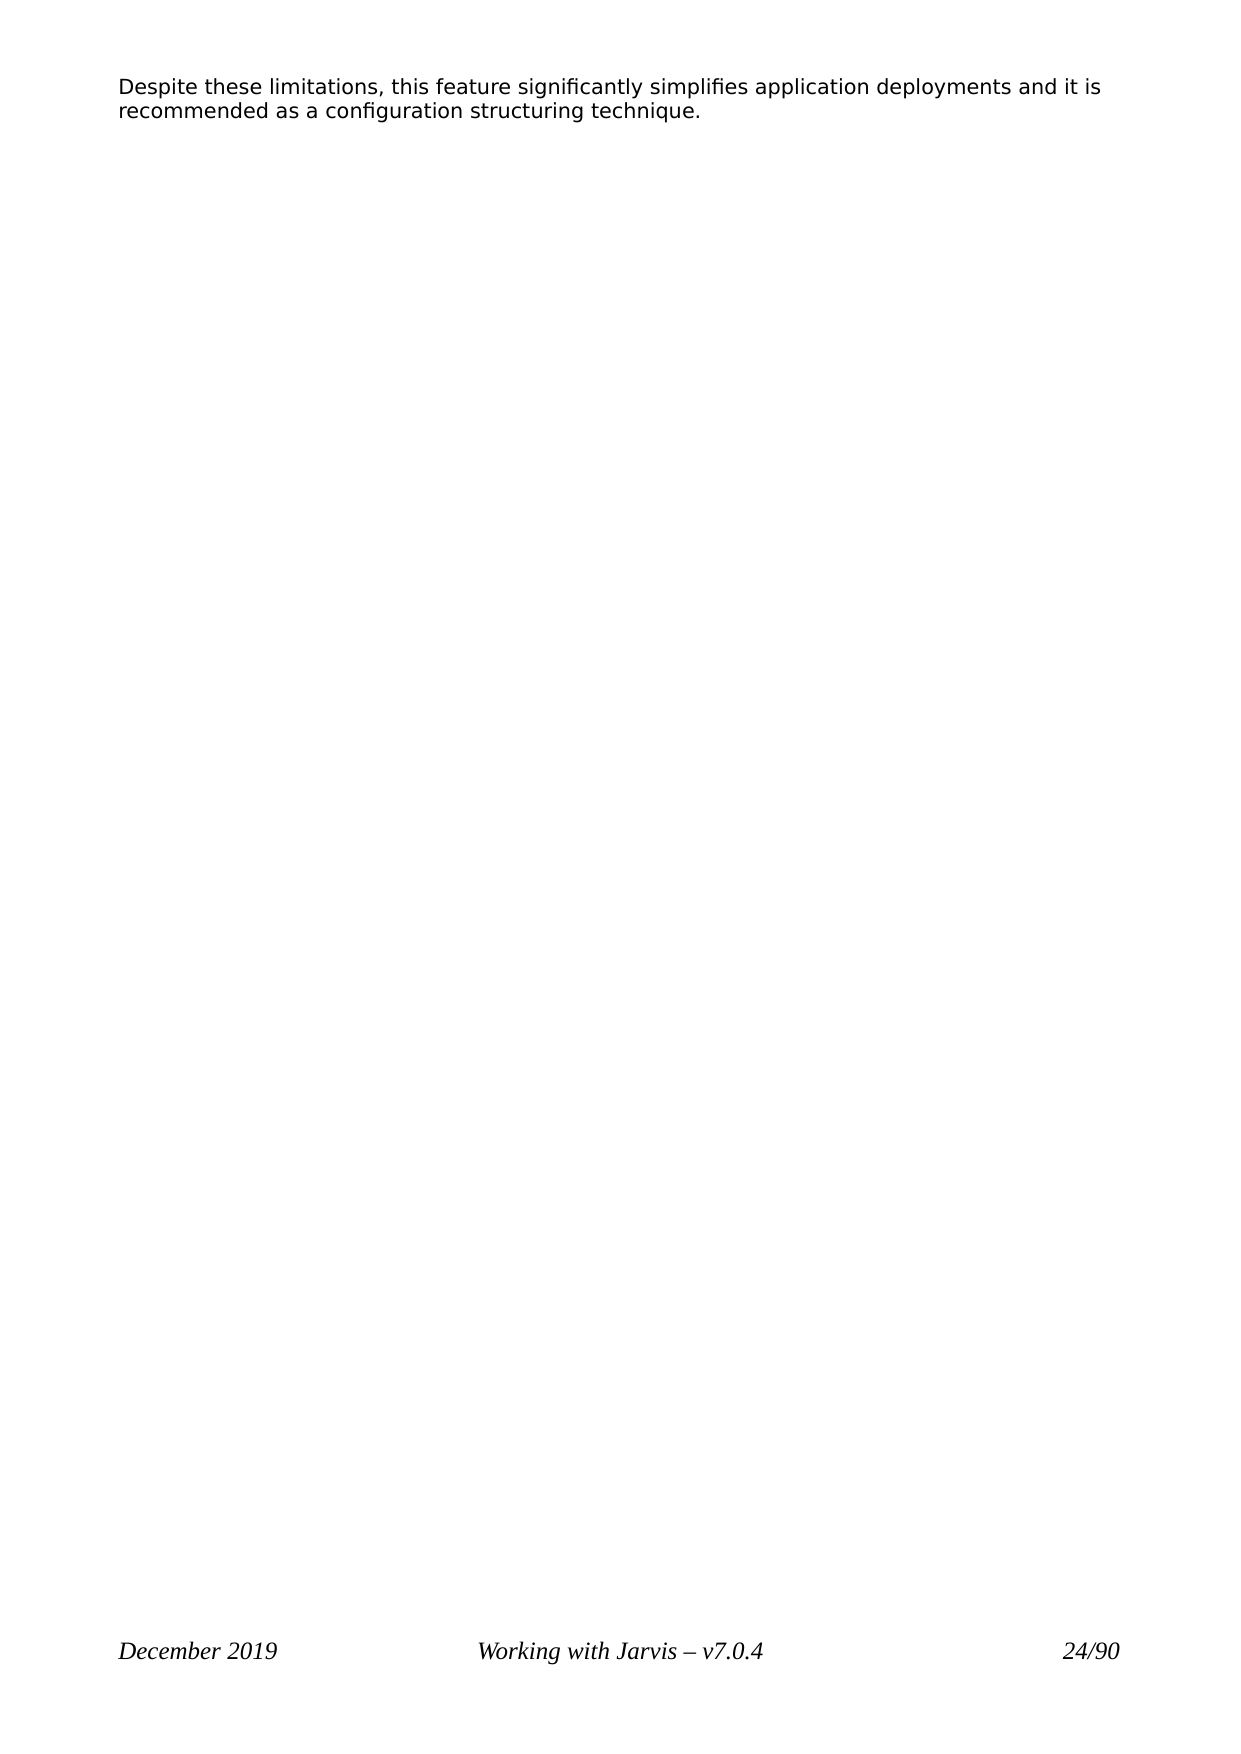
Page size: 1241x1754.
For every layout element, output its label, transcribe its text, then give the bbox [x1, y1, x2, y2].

text Despite these limitations, this feature significantly simplifies application deployments and it is recommended as a configuration structuring technique. [118, 75, 1122, 123]
